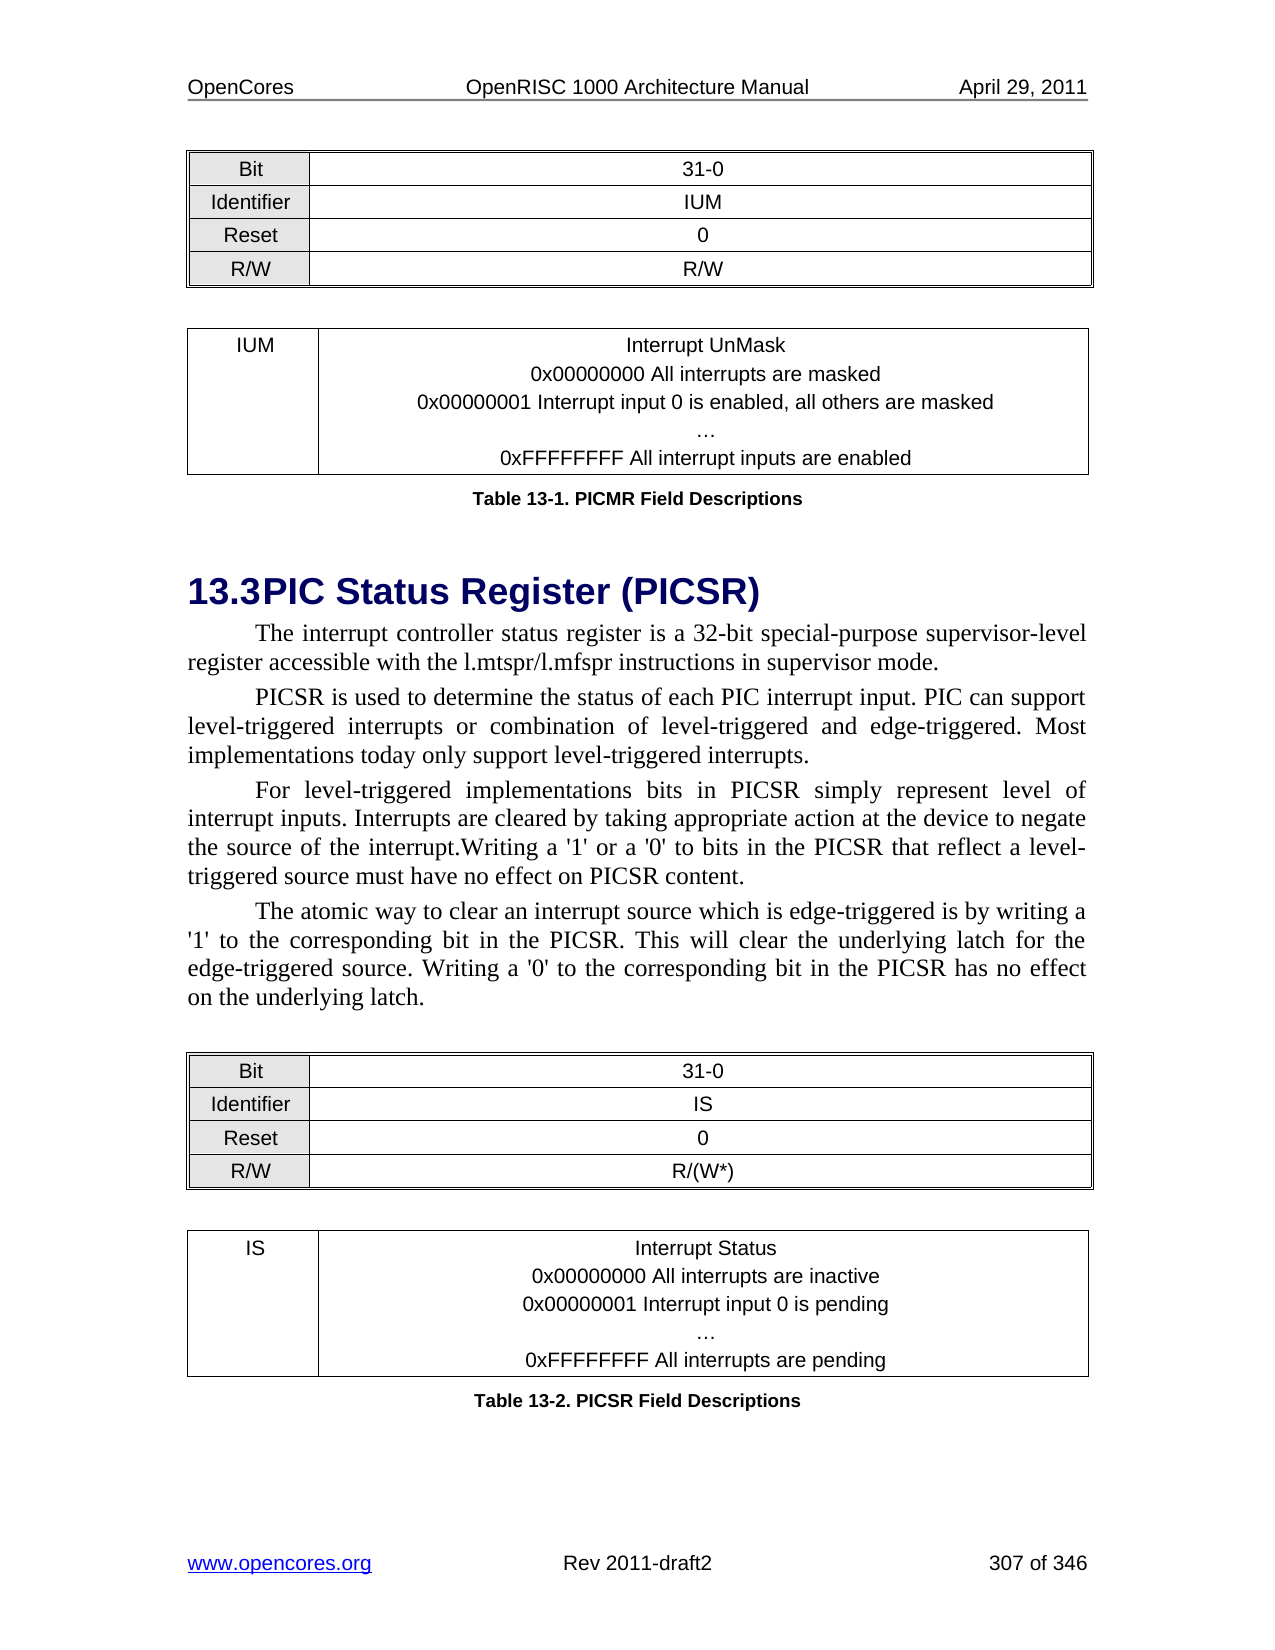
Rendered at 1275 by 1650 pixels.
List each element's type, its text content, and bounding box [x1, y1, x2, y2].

text Table 13-1. PICMR Field Descriptions [187, 487, 1087, 509]
table_cell Reset [190, 1121, 309, 1153]
table_header IS [188, 1231, 318, 1376]
text The interrupt controller status register is a 32-bit special-purpose supervisor-level register accessible with the l.mtspr/l.mfspr instructions in supervisor mode. [187, 618, 1087, 676]
table_cell R/W [190, 1155, 309, 1187]
text For level-triggered implementations bits in PICSR simply represent level of interrupt inputs. Interrupts are cleared by taking appropriate action at the device to negate the source of the interrupt.Writing a '1' or a '0' to bits in the PICSR that reflect a level-triggered source must have no effect on PICSR content. [187, 775, 1087, 890]
table_header Interrupt Status 0x00000000 All interrupts are inactive 0x00000001 Interrupt input 0 is pending … 0xFFFFFFFF All interrupts are pending [319, 1231, 1088, 1376]
table_cell 0 [310, 1121, 1091, 1153]
table_cell R/W [310, 252, 1091, 284]
table_cell IUM [310, 186, 1091, 218]
table_cell IS [310, 1088, 1091, 1120]
text PICSR is used to determine the status of each PIC interrupt input. PIC can support level-triggered interrupts or combination of level-triggered and edge-triggered. Most implementations today only support level-triggered interrupts. [187, 682, 1087, 768]
table_cell 0 [310, 219, 1091, 251]
text The atomic way to clear an interrupt source which is edge-triggered is by writing a '1' to the corresponding bit in the PICSR. This will clear the underlying latch for the edge-triggered source. Writing a '0' to the corresponding bit in the PICSR has no effect on the underlying latch. [187, 896, 1087, 1011]
table_header 31-0 [310, 1056, 1091, 1087]
subtitle PIC Status Register (PICSR) [187, 569, 1087, 612]
table_cell Reset [190, 219, 309, 251]
table_cell Identifier [190, 1088, 309, 1120]
table_cell Identifier [190, 186, 309, 218]
table_header IUM [188, 329, 318, 474]
table_header Bit [190, 153, 309, 184]
table_header Interrupt UnMask 0x00000000 All interrupts are masked 0x00000001 Interrupt input 0 is enabled, all others are masked … 0xFFFFFFFF All interrupt inputs are enabled [319, 329, 1088, 474]
text Table 13-2. PICSR Field Descriptions [187, 1390, 1087, 1411]
table_header Bit [190, 1056, 309, 1087]
table_cell R/(W*) [310, 1155, 1091, 1187]
table_cell R/W [190, 252, 309, 284]
table_header 31-0 [310, 153, 1091, 184]
